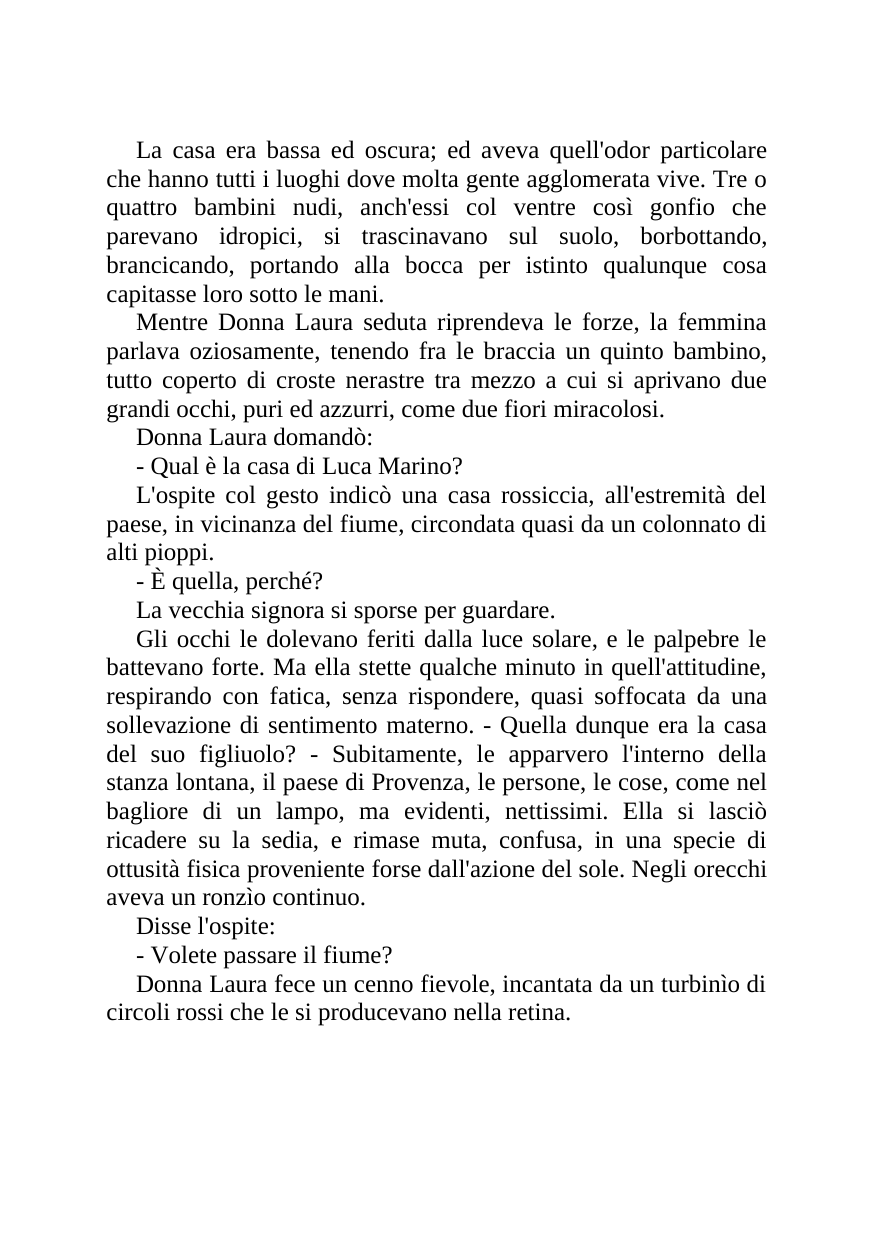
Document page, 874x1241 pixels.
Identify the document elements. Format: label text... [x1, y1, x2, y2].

text Donna Laura fece un cenno fievole, incantata da un turbinìo di circoli rossi che le si producevano nella retina. [106, 969, 768, 1026]
text Donna Laura domandò: [106, 422, 768, 451]
text Disse l'ospite: [106, 911, 768, 940]
text Mentre Donna Laura seduta riprendeva le forze, la femmina parlava oziosamente, tenendo fra le braccia un quinto bambino, tutto coperto di croste nerastre tra mezzo a cui si aprivano due grandi occhi, puri ed azzurri, come due fiori miracolosi. [106, 307, 768, 422]
text Gli occhi le dolevano feriti dalla luce solare, e le palpebre le battevano forte. Ma ella stette qualche minuto in quell'attitudine, respirando con fatica, senza rispondere, quasi soffocata da una sollevazione di sentimento materno. - Quella dunque era la casa del suo figliuolo? - Subitamente, le apparvero l'interno della stanza lontana, il paese di Provenza, le persone, le cose, come nel bagliore di un lampo, ma evidenti, nettissimi. Ella si lasciò ricadere su la sedia, e rimase muta, confusa, in una specie di ottusità fisica proveniente forse dall'azione del sole. Negli orecchi aveva un ronzìo continuo. [106, 624, 768, 911]
text - Qual è la casa di Luca Marino? [106, 451, 768, 480]
text La casa era bassa ed oscura; ed aveva quell'odor particolare che hanno tutti i luoghi dove molta gente agglomerata vive. Tre o quattro bambini nudi, anch'essi col ventre così gonfio che parevano idropici, si trascinavano sul suolo, borbottando, brancicando, portando alla bocca per istinto qualunque cosa capitasse loro sotto le mani. [106, 135, 768, 307]
text - Volete passare il fiume? [106, 940, 768, 969]
text - È quella, perché? [106, 566, 768, 595]
text L'ospite col gesto indicò una casa rossiccia, all'estremità del paese, in vicinanza del fiume, circondata quasi da un colonnato di alti pioppi. [106, 480, 768, 566]
text La vecchia signora si sporse per guardare. [106, 595, 768, 624]
